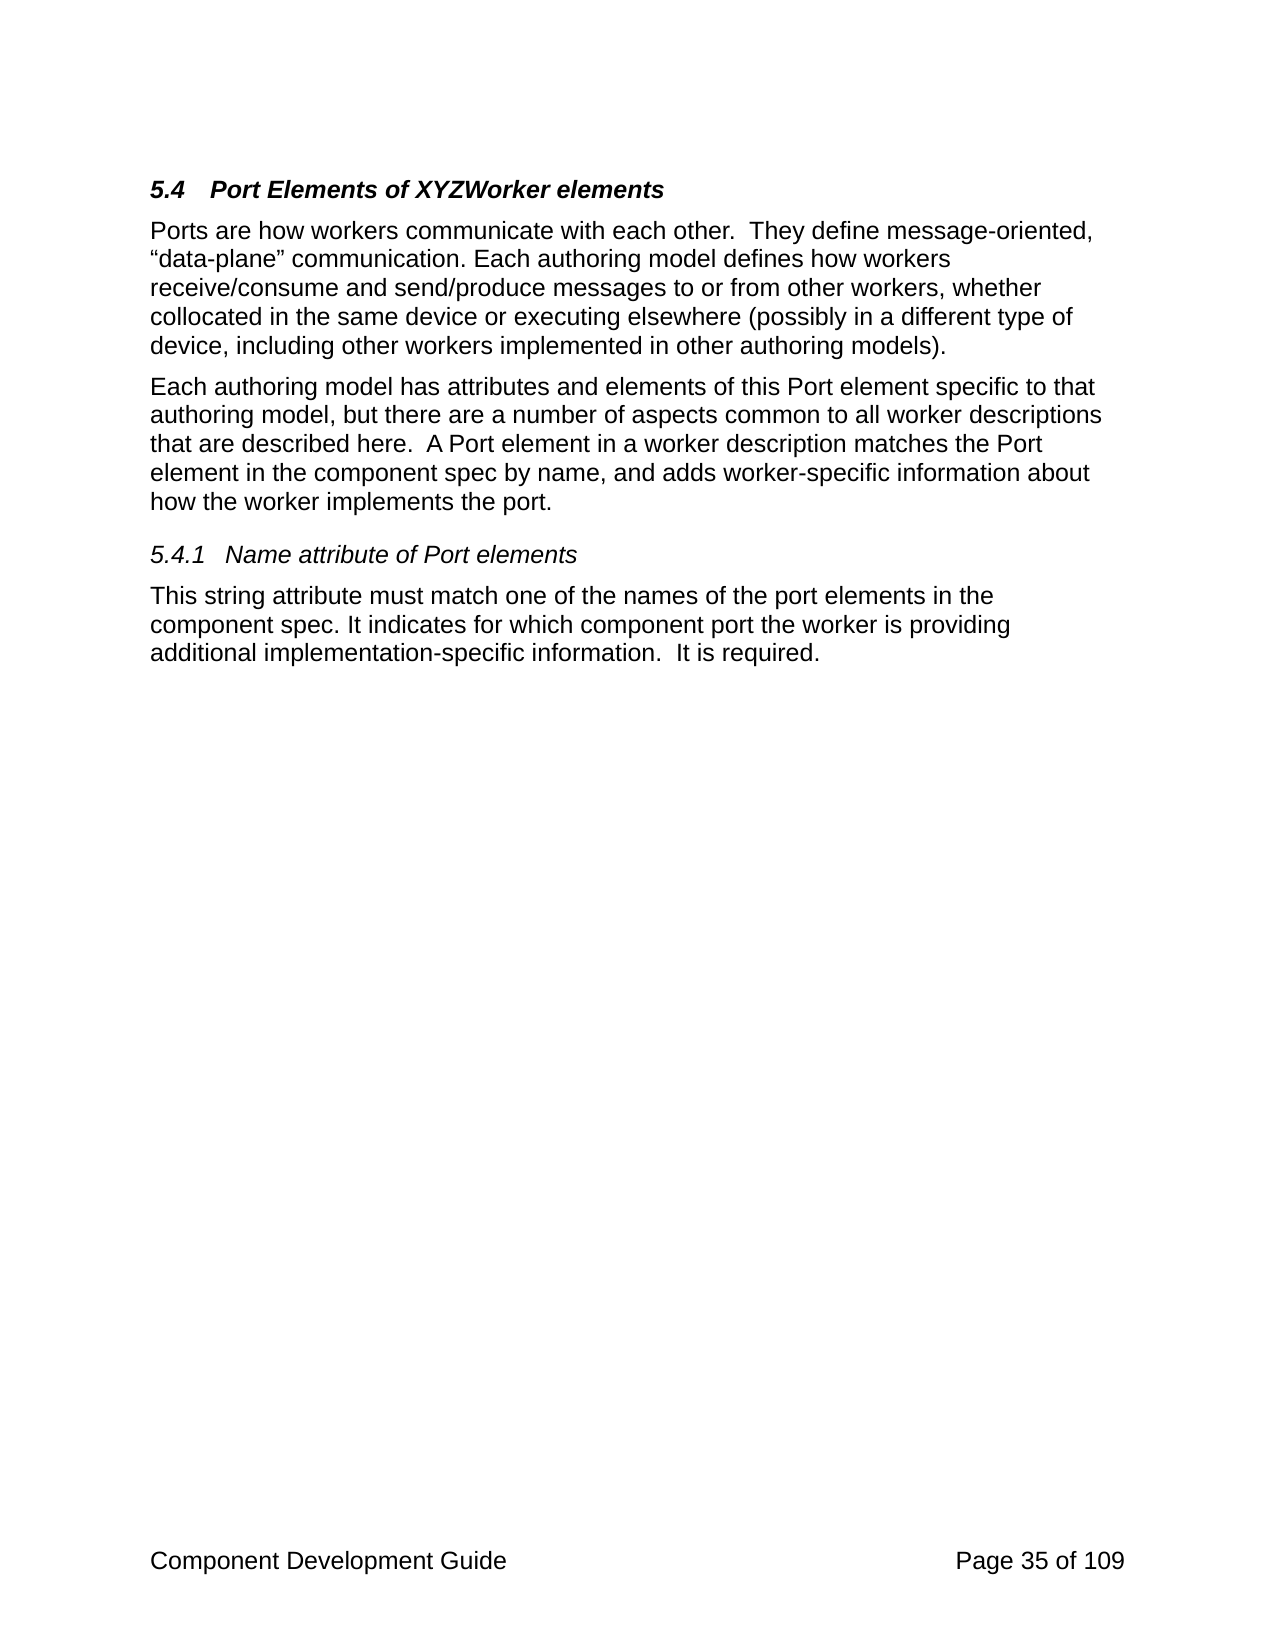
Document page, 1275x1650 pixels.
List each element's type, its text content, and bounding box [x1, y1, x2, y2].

text Ports are how workers communicate with each other. They define message-oriented, “data-plane” communication. Each authoring model defines how workers receive/consume and send/produce messages to or from other workers, whether collocated in the same device or executing elsewhere (possibly in a different type of device, including other workers implemented in other authoring models). [150, 216, 1125, 359]
subtitle Name attribute of Port elements [150, 540, 1125, 569]
subtitle Port Elements of XYZWorker elements [150, 175, 1125, 204]
text This string attribute must match one of the names of the port elements in the component spec. It indicates for which component port the worker is providing additional implementation-specific information. It is required. [150, 581, 1125, 667]
text Each authoring model has attributes and elements of this Port element specific to that authoring model, but there are a number of aspects common to all worker descriptions that are described here. A Port element in a worker description matches the Port element in the component spec by name, and adds worker-specific information about how the worker implements the port. [150, 371, 1125, 515]
